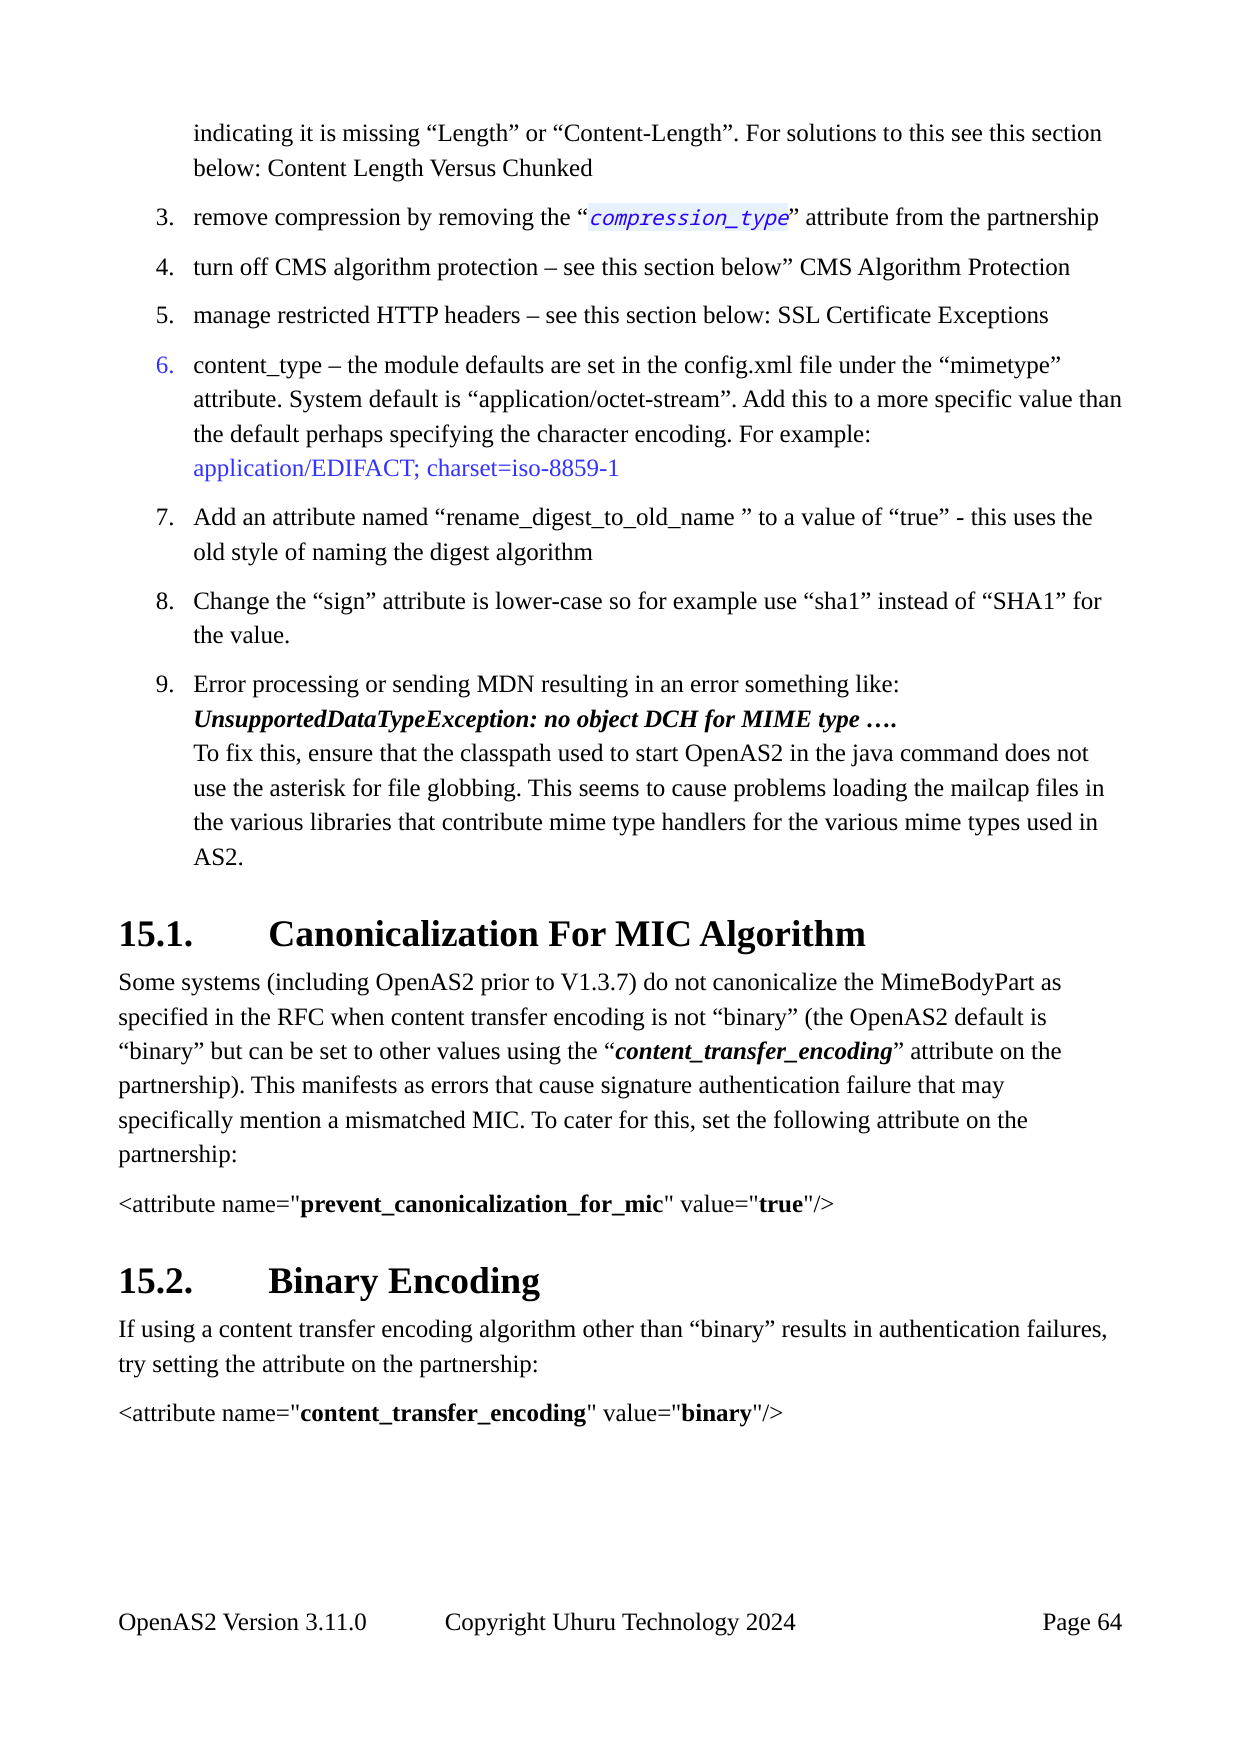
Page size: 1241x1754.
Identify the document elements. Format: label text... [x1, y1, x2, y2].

list remove compression by removing the “compression_type” attribute from the partnership [156, 202, 1122, 231]
text <attribute name="prevent_canonicalization_for_mic" value="true"/> [118, 1189, 1122, 1217]
list content_type – the module defaults are set in the config.xml file under the “mimetype” attribute. System default is “application/octet-stream”. Add this to a more specific value than the default perhaps specifying the character encoding. For example: application/EDIFACT; charset=iso-8859-1 [156, 350, 1122, 482]
list turn off CMS algorithm protection – see this section below” CMS Algorithm Protection [156, 252, 1122, 280]
text If using a content transfer encoding algorithm other than “binary” results in authentication failures, try setting the attribute on the partnership: [118, 1314, 1122, 1377]
list indicating it is missing “Length” or “Content-Length”. For solutions to this see this section below: Content Length Versus Chunked [156, 118, 1122, 181]
subtitle Binary Encoding [118, 1258, 1122, 1302]
list Add an attribute named “rename_digest_to_old_name ” to a value of “true” - this uses the old style of naming the digest algorithm [156, 502, 1122, 565]
subtitle Canonicalization For MIC Algorithm [118, 912, 1122, 955]
text Some systems (including OpenAS2 prior to V1.3.7) do not canonicalize the MimeBodyPart as specified in the RFC when content transfer encoding is not “binary” (the OpenAS2 default is “binary” but can be set to other values using the “content_transfer_encoding” attribute on the partnership). This manifests as errors that cause signature authentication failure that may specifically mention a mismatched MIC. To cater for this, set the following attribute on the partnership: [118, 967, 1122, 1168]
list Error processing or sending MDN resulting in an error something like: UnsupportedDataTypeException: no object DCH for MIME type …. To fix this, ensure that the classpath used to start OpenAS2 in the java command does not use the asterisk for file globbing. This seems to cause problems loading the mailcap files in the various libraries that contribute mime type handlers for the various mime types used in AS2. [156, 669, 1122, 870]
list Change the “sign” attribute is lower-case so for example use “sha1” instead of “SHA1” for the value. [156, 586, 1122, 649]
text <attribute name="content_transfer_encoding" value="binary"/> [118, 1398, 1122, 1426]
list manage restricted HTTP headers – see this section below: SSL Certificate Exceptions [156, 301, 1122, 329]
